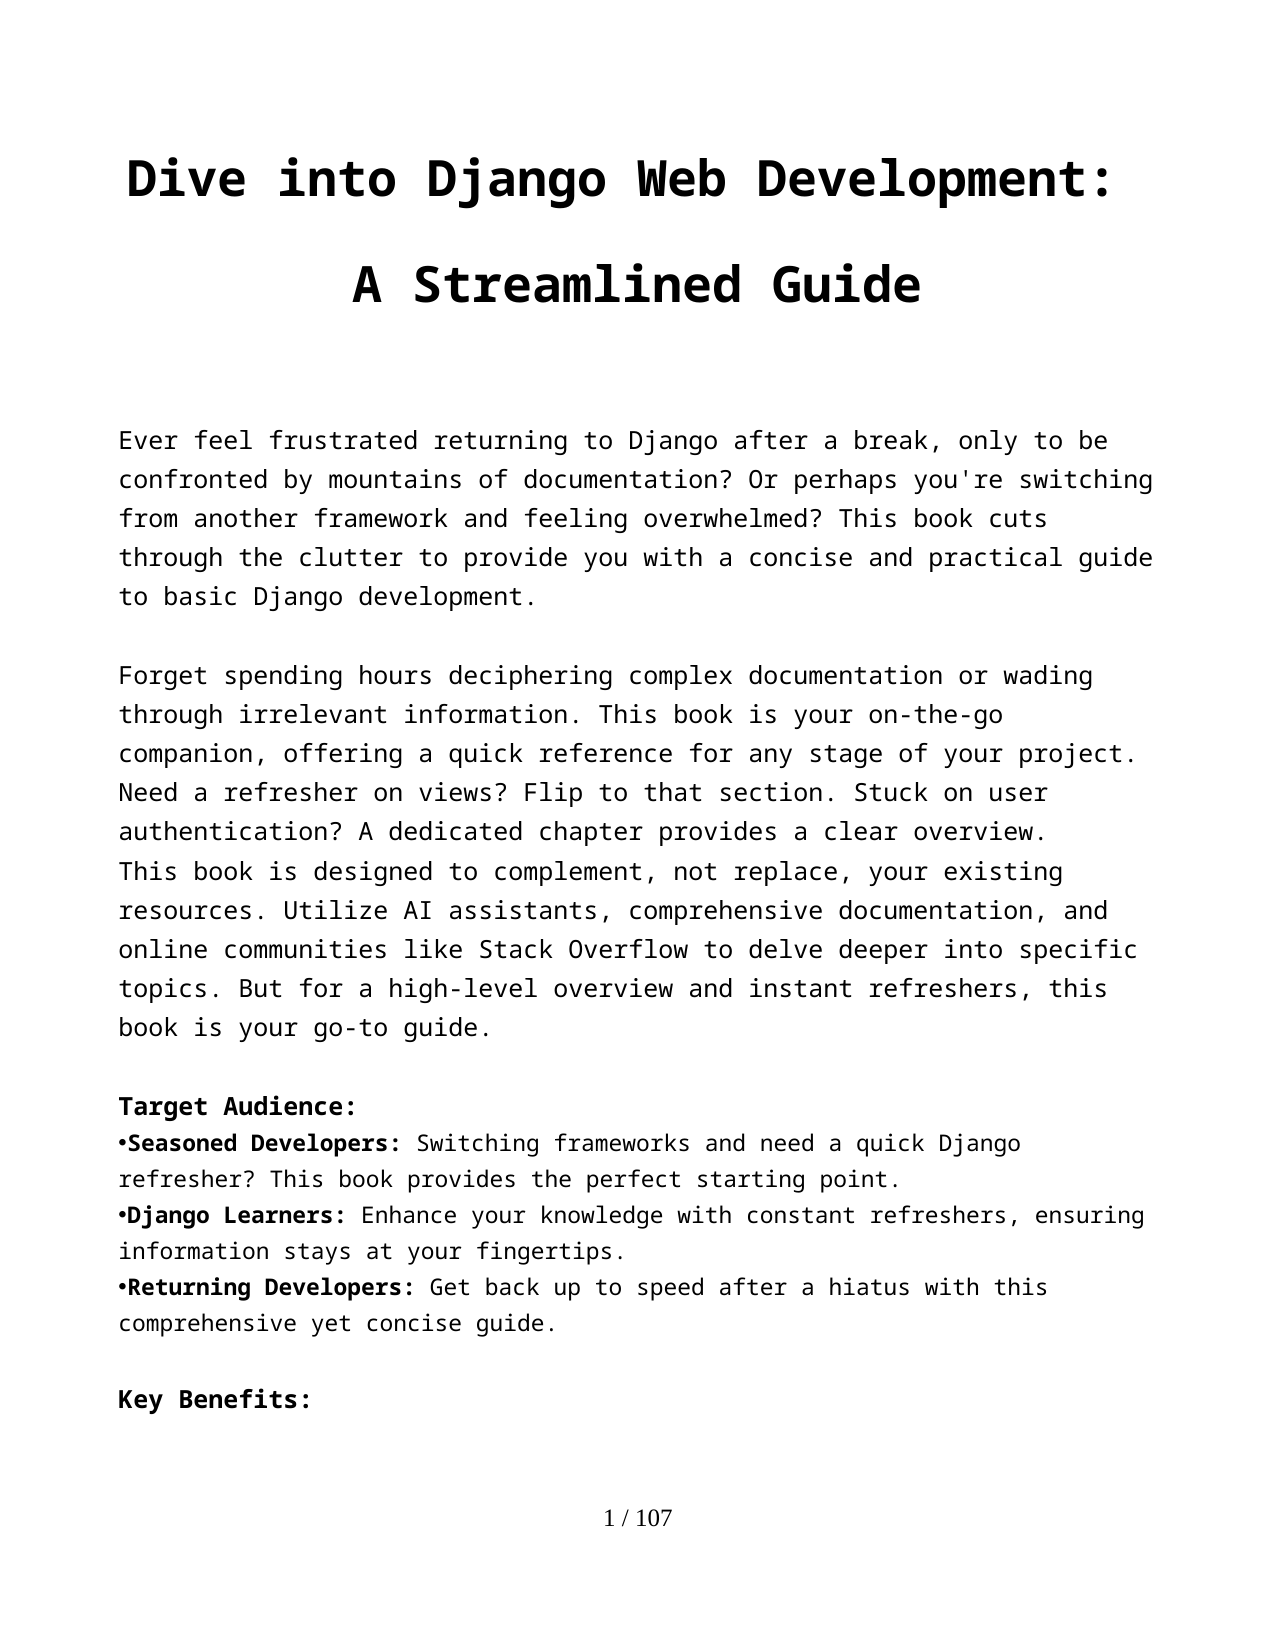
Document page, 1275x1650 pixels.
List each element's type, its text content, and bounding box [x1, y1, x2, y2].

list Seasoned Developers: Switching frameworks and need a quick Django refresher? This book provides the perfect starting point. [118, 1127, 1157, 1194]
text Key Benefits: [118, 1382, 1157, 1416]
text Forget spending hours deciphering complex documentation or wading through irrelevant information. This book is your on-the-go companion, offering a quick reference for any stage of your project. Need a refresher on views? Flip to that section. Stuck on user authentication? A dedicated chapter provides a clear overview. [118, 657, 1157, 848]
text This book is designed to complement, not replace, your existing resources. Utilize AI assistants, comprehensive documentation, and online communities like Stack Overflow to delve deeper into specific topics. But for a high-level overview and instant refreshers, this book is your go-to guide. [118, 853, 1157, 1044]
list Django Learners: Enhance your knowledge with constant refreshers, ensuring information stays at your fingertips. [118, 1199, 1157, 1266]
title A Streamlined Guide [118, 249, 1157, 317]
list Returning Developers: Get back up to speed after a hiatus with this comprehensive yet concise guide. [118, 1271, 1157, 1338]
text Ever feel frustrated returning to Django after a break, only to be confronted by mountains of documentation? Or perhaps you're switching from another framework and feeling overwhelmed? This book cuts through the clutter to provide you with a concise and practical guide to basic Django development. [118, 422, 1157, 613]
title Dive into Django Web Development: [118, 143, 1157, 211]
text Target Audience: [118, 1088, 1157, 1122]
